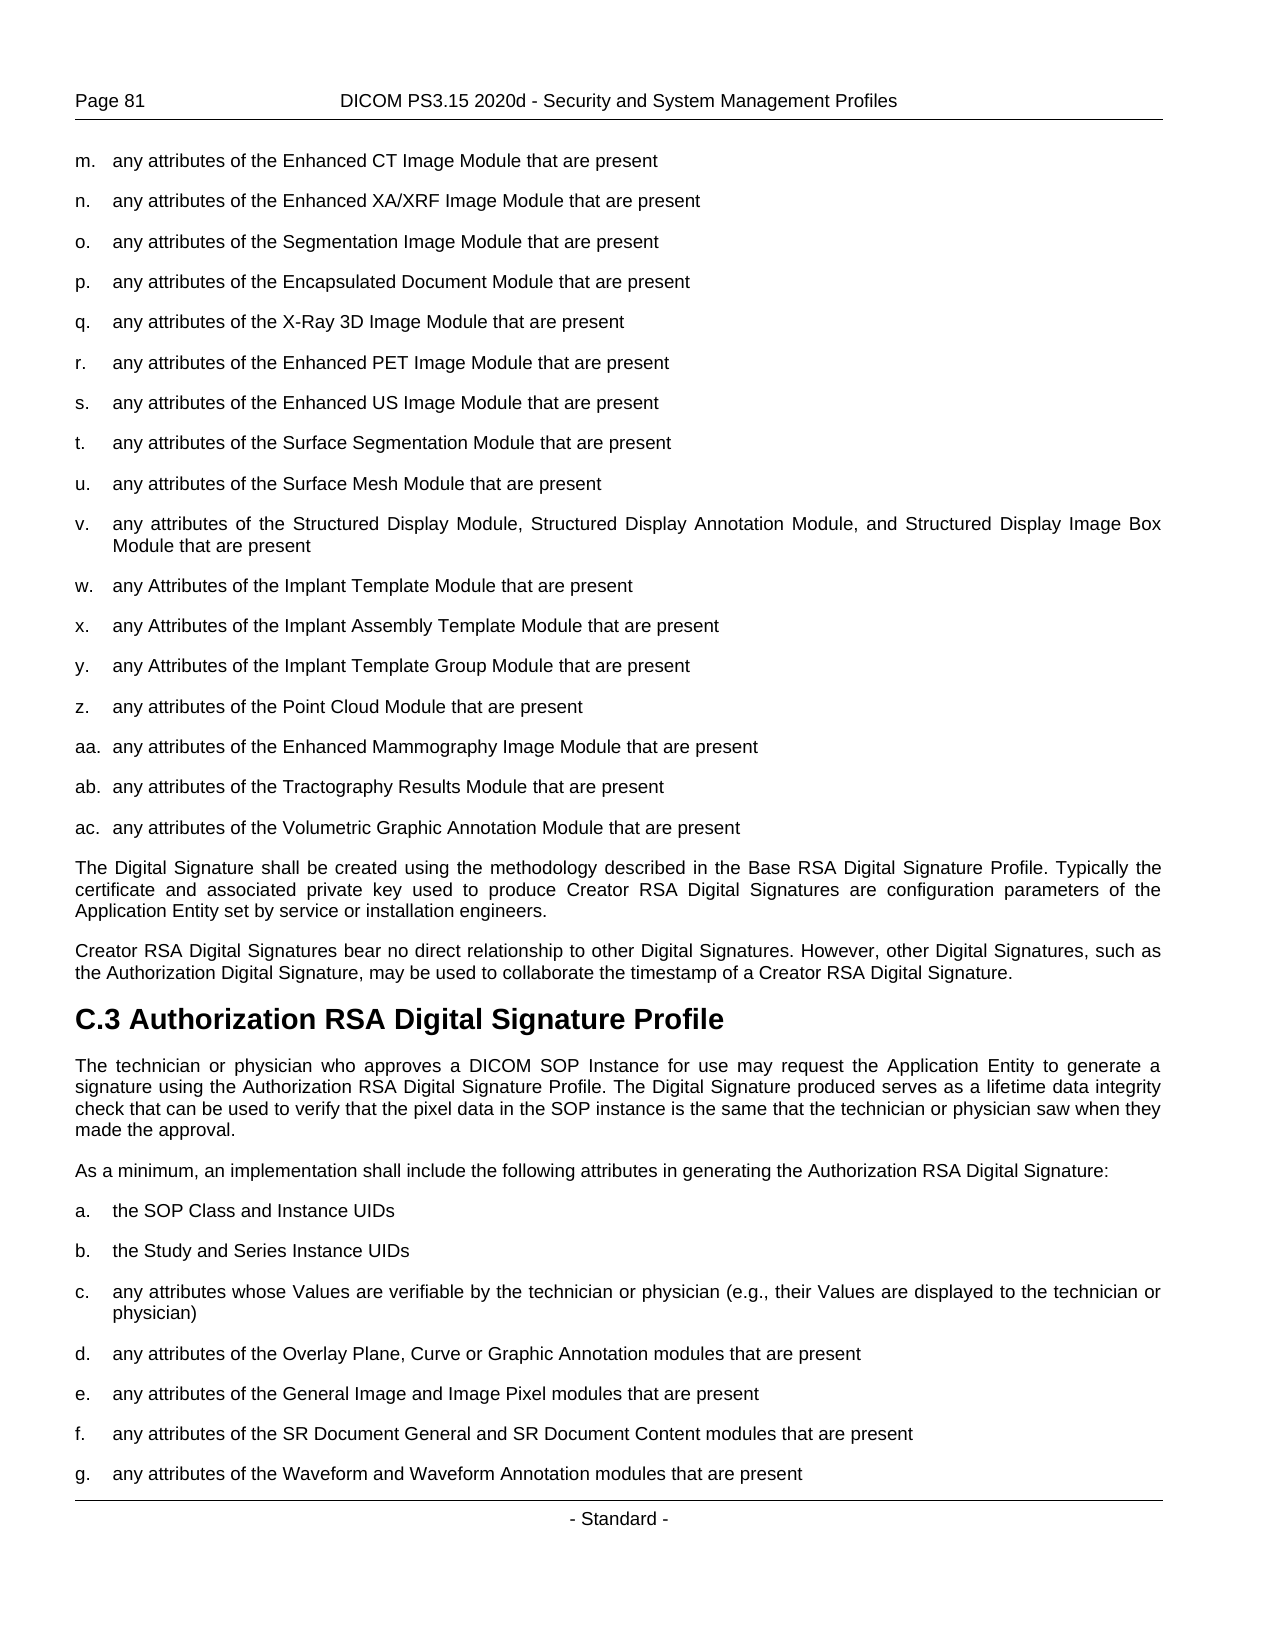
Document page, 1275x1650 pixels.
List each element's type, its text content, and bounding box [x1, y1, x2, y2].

text q. any attributes of the X-Ray 3D Image Module that are present [75, 311, 1162, 333]
text The technician or physician who approves a DICOM SOP Instance for use may request the Application Entity to generate a signature using the Authorization RSA Digital Signature Profile. The Digital Signature produced serves as a lifetime data integrity check that can be used to verify that the pixel data in the SOP instance is the same that the technician or physician saw when they made the approval. [75, 1054, 1162, 1141]
text g. any attributes of the Waveform and Waveform Annotation modules that are present [75, 1463, 1162, 1485]
text y. any Attributes of the Implant Template Group Module that are present [75, 655, 1162, 677]
text As a minimum, an implementation shall include the following attributes in generating the Authorization RSA Digital Signature: [75, 1159, 1162, 1181]
text ac. any attributes of the Volumetric Graphic Annotation Module that are present [75, 817, 1162, 838]
text o. any attributes of the Segmentation Image Module that are present [75, 231, 1162, 252]
text x. any Attributes of the Implant Assembly Template Module that are present [75, 615, 1162, 637]
text The Digital Signature shall be created using the methodology described in the Base RSA Digital Signature Profile. Typically the certificate and associated private key used to produce Creator RSA Digital Signatures are configuration parameters of the Application Entity set by service or installation engineers. [75, 857, 1162, 922]
text z. any attributes of the Point Cloud Module that are present [75, 696, 1162, 717]
text f. any attributes of the SR Document General and SR Document Content modules that are present [75, 1423, 1162, 1444]
text m. any attributes of the Enhanced CT Image Module that are present [75, 150, 1162, 172]
text c. any attributes whose Values are verifiable by the technician or physician (e.g., their Values are displayed to the technician or physician) [75, 1280, 1162, 1323]
text d. any attributes of the Overlay Plane, Curve or Graphic Annotation modules that are present [75, 1342, 1162, 1364]
text Creator RSA Digital Signatures bear no direct relationship to other Digital Signatures. However, other Digital Signatures, such as the Authorization Digital Signature, may be used to collaborate the timestamp of a Creator RSA Digital Signature. [75, 940, 1162, 983]
text u. any attributes of the Surface Mesh Module that are present [75, 472, 1162, 494]
text a. the SOP Class and Instance UIDs [75, 1200, 1162, 1221]
text v. any attributes of the Structured Display Module, Structured Display Annotation Module, and Structured Display Image Box Module that are present [75, 513, 1162, 556]
text ab. any attributes of the Tractography Results Module that are present [75, 776, 1162, 798]
text p. any attributes of the Encapsulated Document Module that are present [75, 271, 1162, 292]
text t. any attributes of the Surface Segmentation Module that are present [75, 432, 1162, 454]
text r. any attributes of the Enhanced PET Image Module that are present [75, 352, 1162, 373]
text C.3 Authorization RSA Digital Signature Profile [75, 1002, 1162, 1036]
text n. any attributes of the Enhanced XA/XRF Image Module that are present [75, 190, 1162, 212]
text aa. any attributes of the Enhanced Mammography Image Module that are present [75, 736, 1162, 757]
text s. any attributes of the Enhanced US Image Module that are present [75, 392, 1162, 413]
text e. any attributes of the General Image and Image Pixel modules that are present [75, 1383, 1162, 1404]
text w. any Attributes of the Implant Template Module that are present [75, 575, 1162, 596]
text b. the Study and Series Instance UIDs [75, 1240, 1162, 1262]
